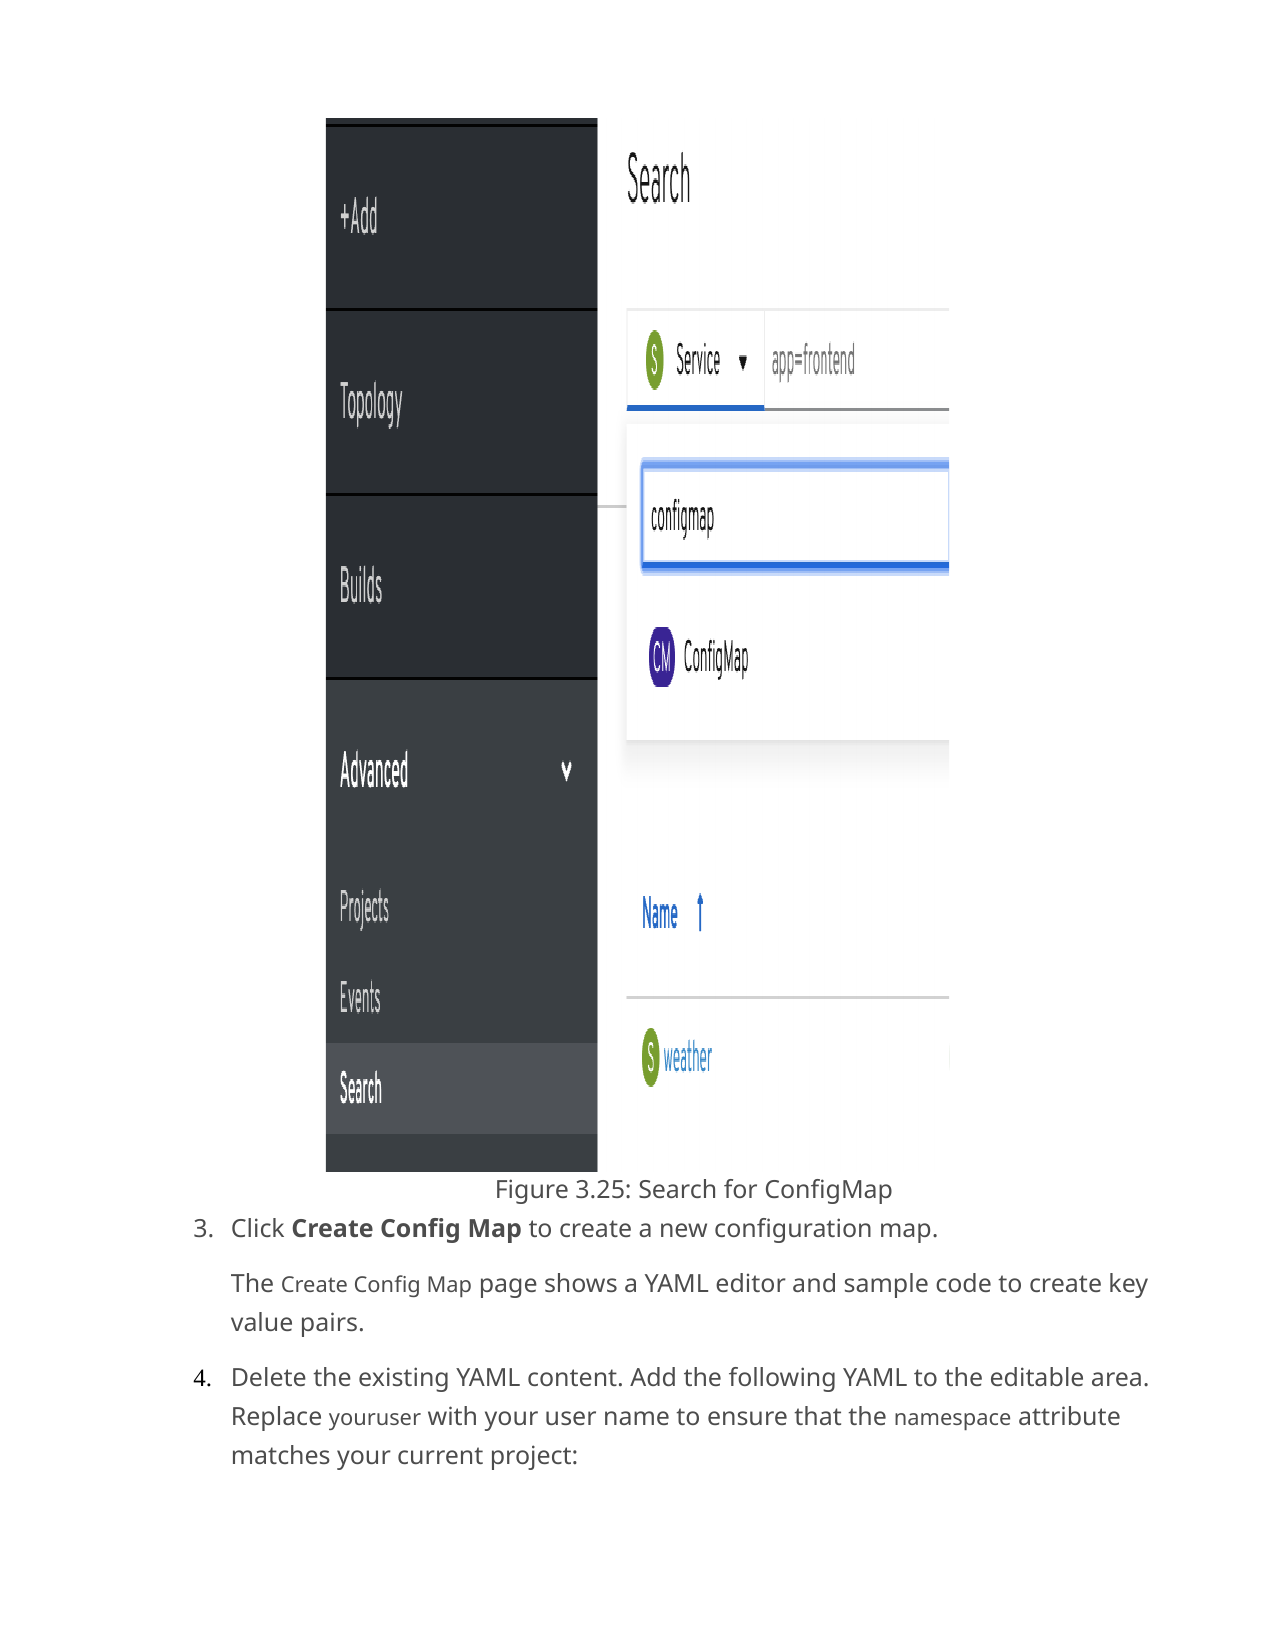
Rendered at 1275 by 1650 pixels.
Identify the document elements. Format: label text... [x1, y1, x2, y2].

list Delete the existing YAML content. Add the following YAML to the editable area. Replace youruser with your user name to ensure that the namespace attribute matches your current project: [193, 1359, 1157, 1472]
list Figure 3.25: Search for ConfigMap [193, 1171, 1157, 1205]
picture [325, 118, 950, 1172]
list Click Create Config Map to create a new configuration map. [193, 1210, 1157, 1244]
list The Create Config Map page shows a YAML editor and sample code to create key value pairs. [193, 1265, 1157, 1338]
